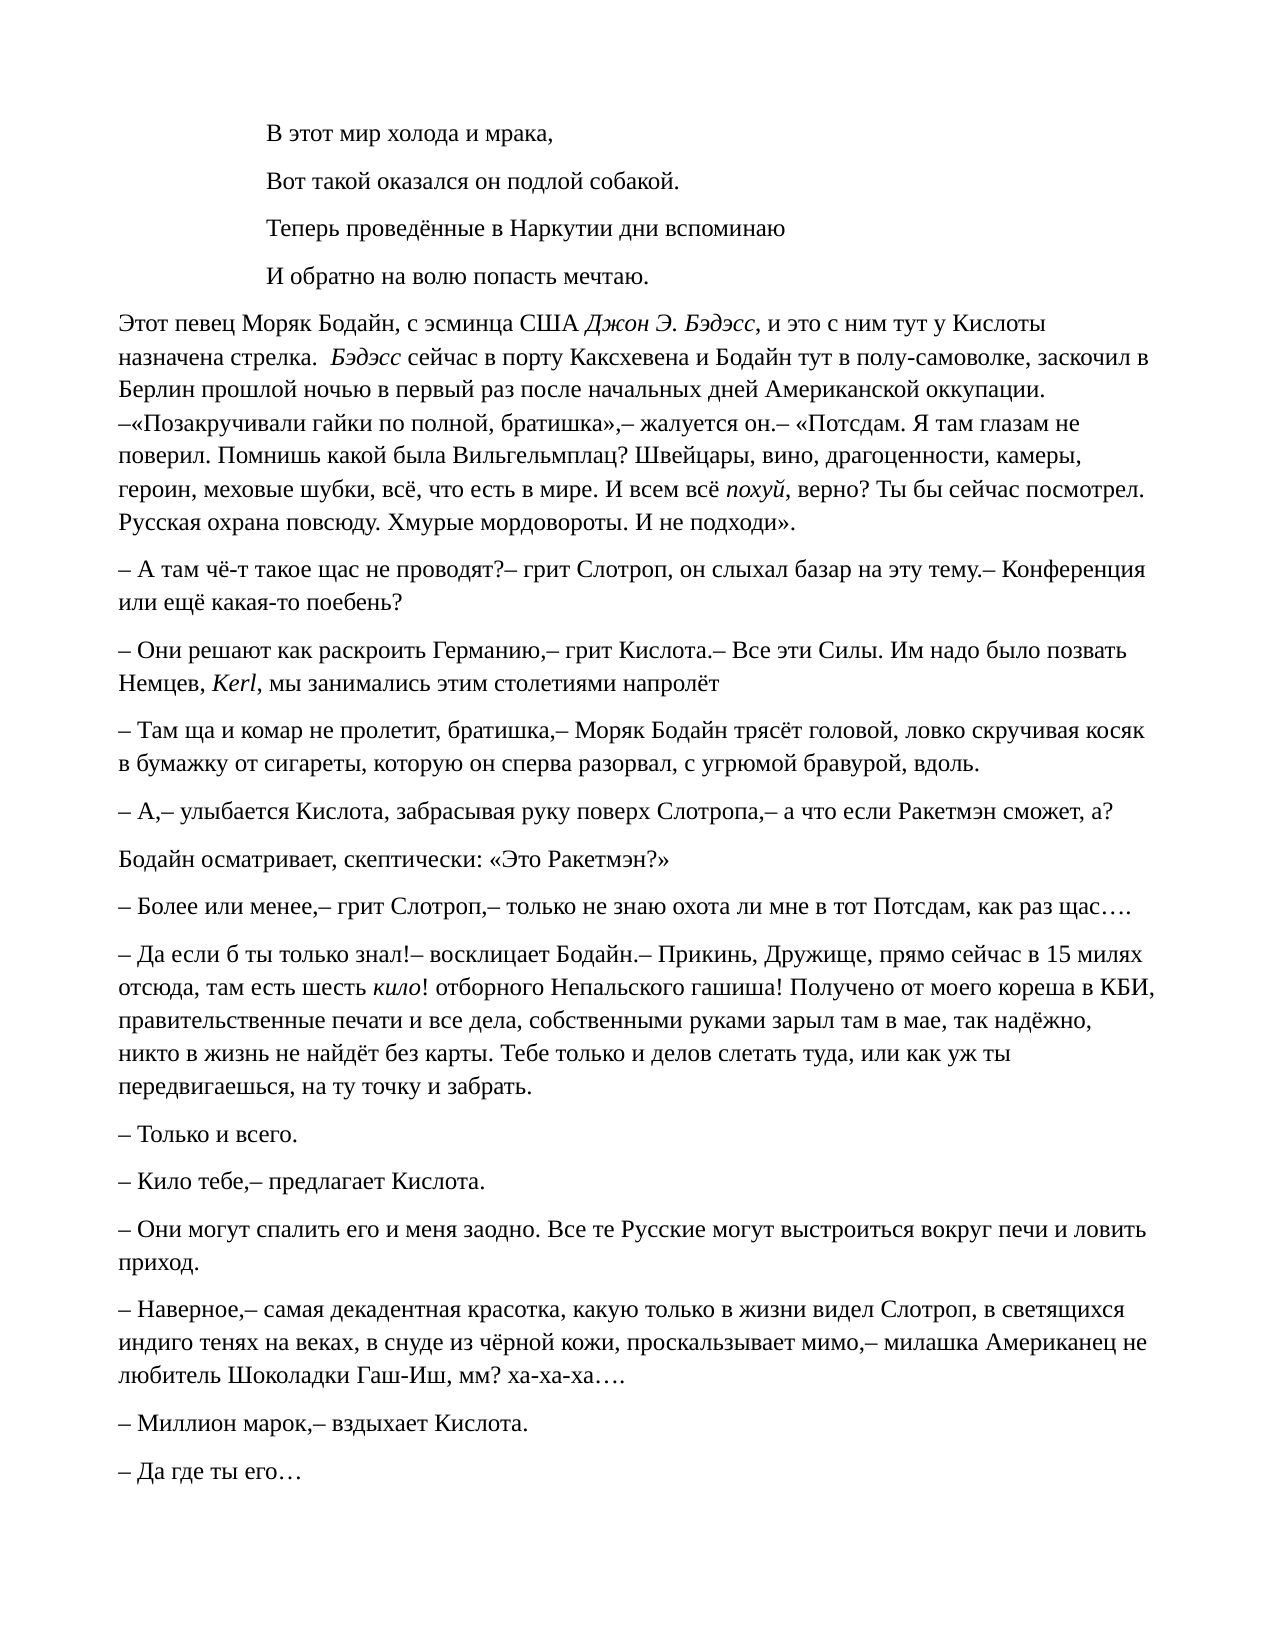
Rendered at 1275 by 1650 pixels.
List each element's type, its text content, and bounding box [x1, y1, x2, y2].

text В этот мир холода и мрака, [266, 118, 1157, 147]
text – Да если б ты только знал!– восклицает Бодайн.– Прикинь, Дружище, прямо сейчас в 15 милях отсюда, там есть шесть кило! отборного Непальского гашиша! Получено от моего кореша в КБИ, правительственные печати и все дела, собственными руками зарыл там в мае, так надёжно, никто в жизнь не найдёт без карты. Тебе только и делов слетать туда, или как уж ты передвигаешься, на ту точку и забрать. [118, 939, 1157, 1100]
text – Они могут спалить его и меня заодно. Все те Русские могут выстроиться вокруг печи и ловить приход. [118, 1214, 1157, 1276]
text Теперь проведённые в Наркутии дни вспоминаю [266, 213, 1157, 242]
text – Да где ты его… [118, 1456, 1157, 1484]
text – А,– улыбается Кислота, забрасывая руку поверх Слотропа,– а что если Ракетмэн сможет, а? [118, 796, 1157, 825]
text Этот певец Моряк Бодайн, с эсминца США Джон Э. Бэдэсс, и это с ним тут у Кислоты назначена стрелка. Бэдэсс сейчас в порту Каксхевена и Бодайн тут в полу-самоволке, заскочил в Берлин прошлой ночью в первый раз после начальных дней Американской оккупации. –«Позакручивали гайки по полной, братишка»,– жалуется он.– «Потсдам. Я там глазам не поверил. Помнишь какой была Вильгельмплац? Швейцары, вино, драгоценности, камеры, героин, меховые шубки, всё, что есть в мире. И всем всё похуй, верно? Ты бы сейчас посмотрел. Русская охрана повсюду. Хмурые мордовороты. И не подходи». [118, 308, 1157, 535]
text – Миллион марок,– вздыхает Кислота. [118, 1408, 1157, 1437]
text – Наверное,– самая декадентная красотка, какую только в жизни видел Слотроп, в светящихся индиго тенях на веках, в снуде из чёрной кожи, проскальзывает мимо,– милашка Американец не любитель Шоколадки Гаш-Иш, мм? ха-ха-ха…. [118, 1294, 1157, 1389]
text – Они решают как раскроить Германию,– грит Кислота.– Все эти Силы. Им надо было позвать Немцев, Kerl, мы занимались этим столетиями напролёт [118, 635, 1157, 697]
text Вот такой оказался он подлой собакой. [266, 166, 1157, 194]
text – Только и всего. [118, 1119, 1157, 1147]
text И обратно на волю попасть мечтаю. [266, 261, 1157, 290]
text – Более или менее,– грит Слотроп,– только не знаю охота ли мне в тот Потсдам, как раз щас…. [118, 891, 1157, 920]
text – Кило тебе,– предлагает Кислота. [118, 1166, 1157, 1195]
text – А там чё-т такое щас не проводят?– грит Слотроп, он слыхал базар на эту тему.– Конференция или ещё какая-то поебень? [118, 554, 1157, 616]
text – Там ща и комар не пролетит, братишка,– Моряк Бодайн трясёт головой, ловко скручивая косяк в бумажку от сигареты, которую он сперва разорвал, с угрюмой бравурой, вдоль. [118, 716, 1157, 777]
text Бодайн осматривает, скептически: «Это Ракетмэн?» [118, 844, 1157, 872]
